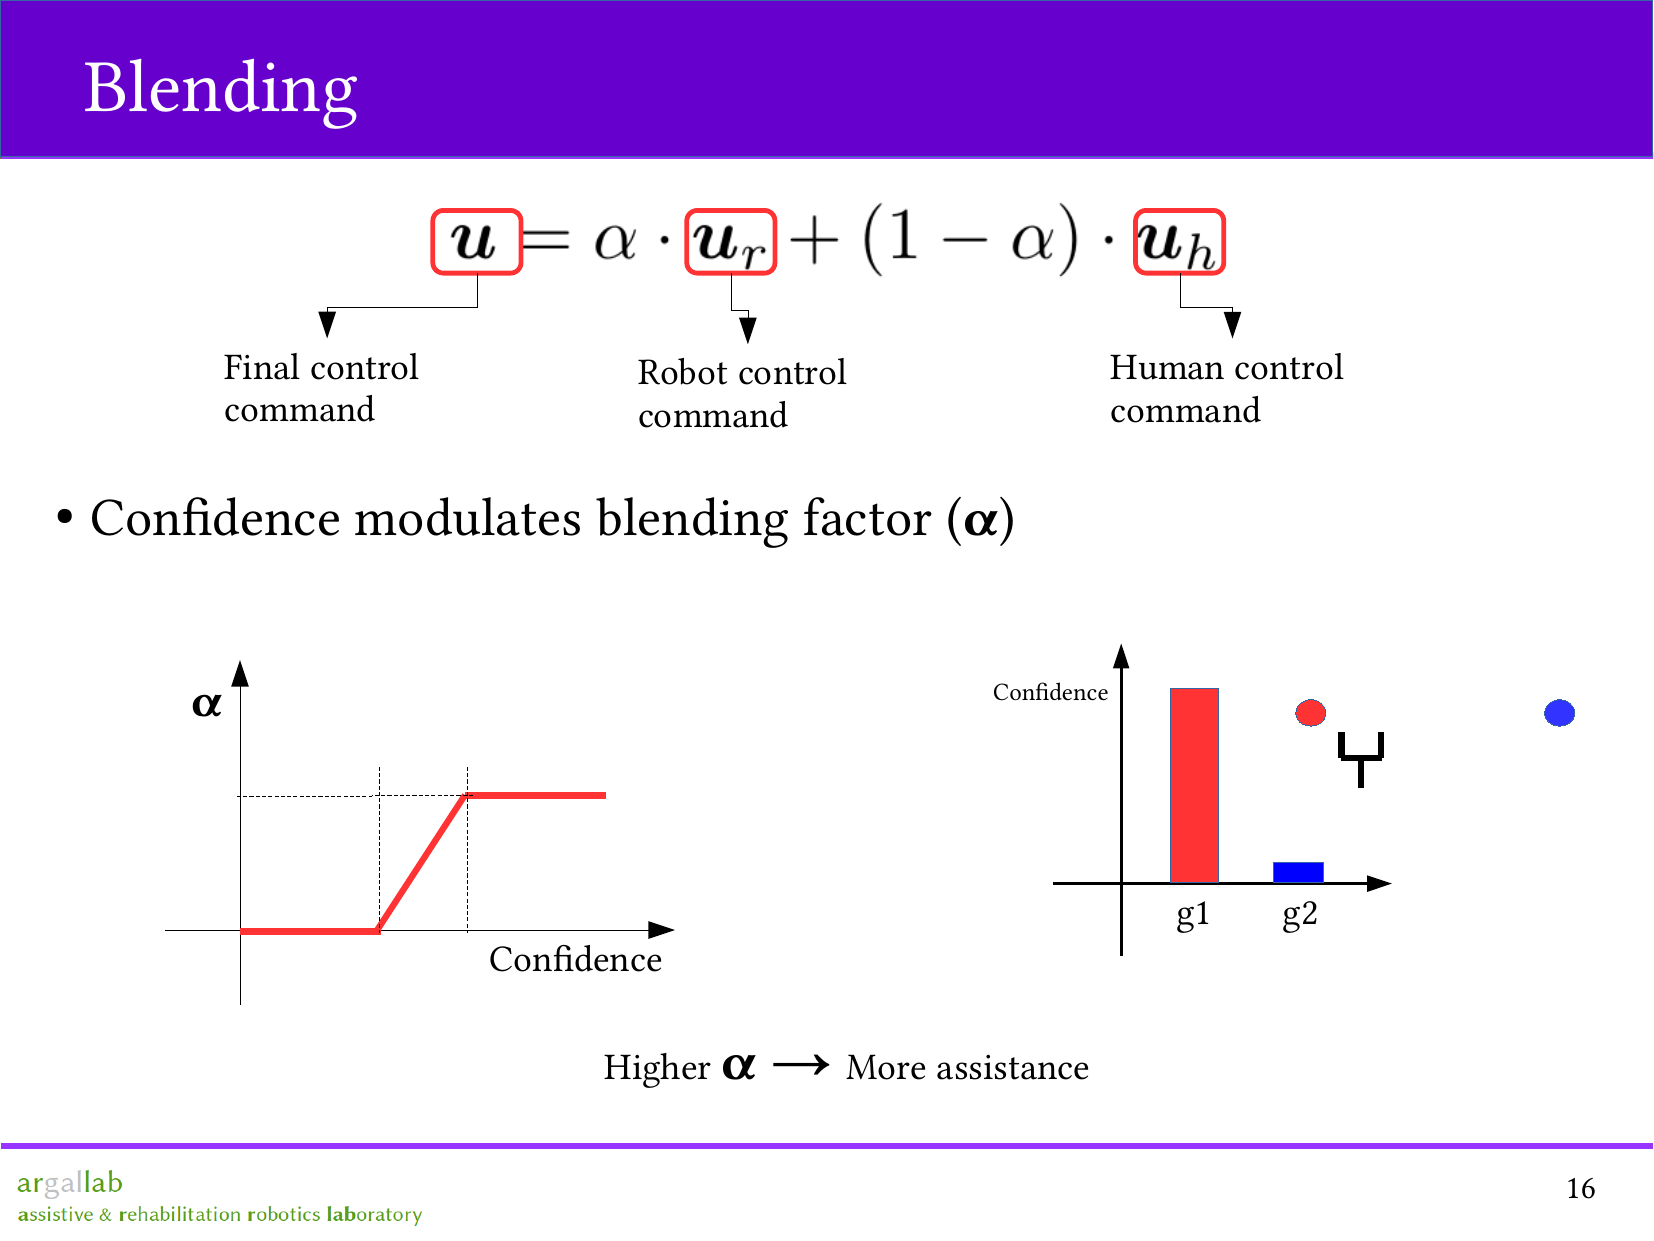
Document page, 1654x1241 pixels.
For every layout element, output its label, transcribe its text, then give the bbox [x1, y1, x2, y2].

picture [1, 1152, 434, 1237]
text_box Human control command [1095, 338, 1369, 440]
text_box Confidence [978, 670, 1124, 715]
text_box Final control command [210, 338, 445, 440]
text_box Robot control command [623, 344, 873, 446]
text_box [1135, 210, 1224, 274]
text_box [1544, 699, 1575, 727]
text_box Confidence modulates blending factor (α) [40, 479, 1031, 557]
text_box α [141, 666, 238, 737]
text_box [1273, 862, 1324, 883]
text_box [1170, 688, 1219, 883]
text_box [686, 210, 775, 274]
text_box g1 [1161, 883, 1228, 942]
text_box Blending [69, 36, 1621, 138]
picture [383, 173, 1270, 305]
text_box Higher α → More assistance [589, 1023, 1106, 1101]
text_box g2 [1267, 883, 1334, 942]
text_box Confidence [475, 930, 678, 989]
text_box [1295, 699, 1326, 727]
text_box [432, 210, 522, 274]
